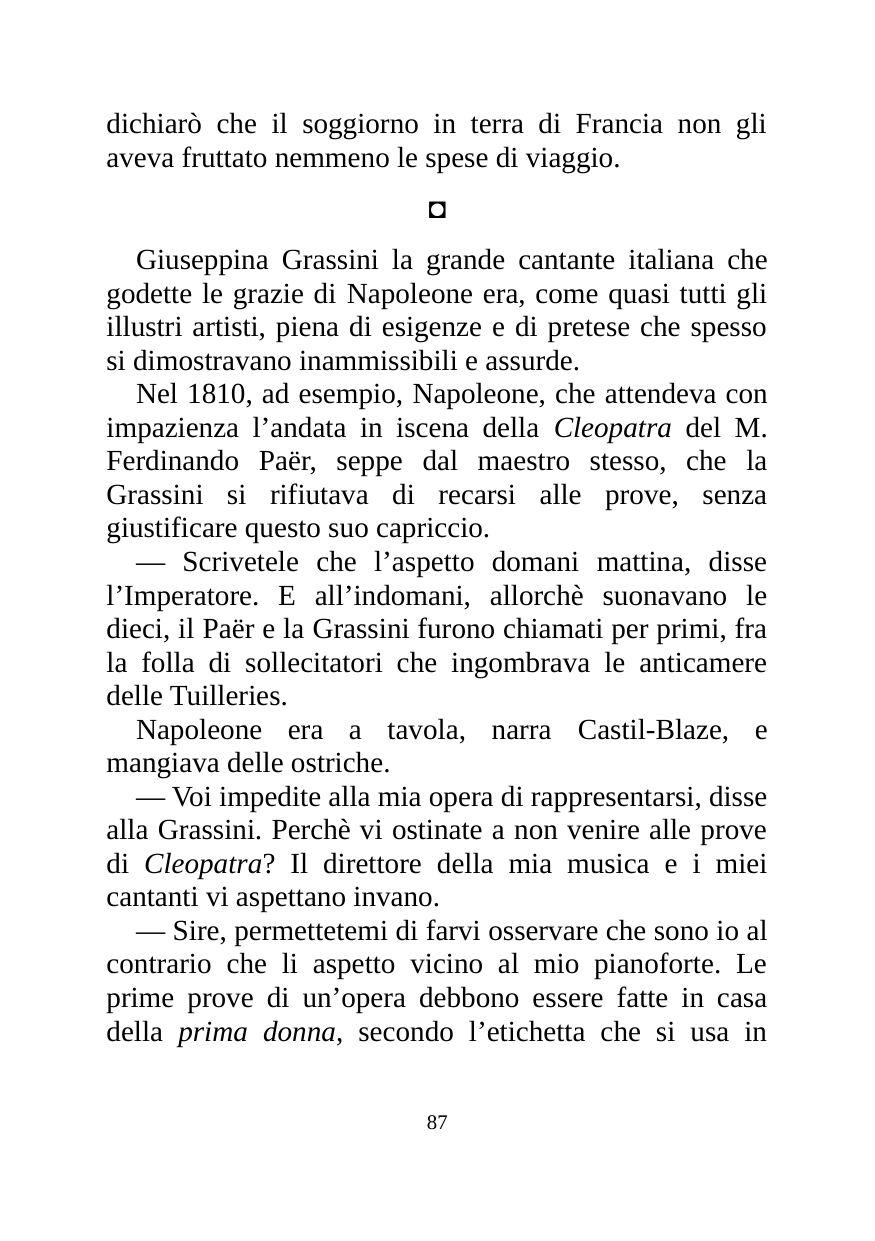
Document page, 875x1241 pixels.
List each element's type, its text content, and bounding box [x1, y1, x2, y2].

text Giuseppina Grassini la grande cantante italiana che godette le grazie di Napoleone era, come quasi tutti gli illustri artisti, piena di esigenze e di pretese che spesso si dimostravano inammissibili e assurde. [106, 242, 768, 376]
text — Sire, permettetemi di farvi osservare che sono io al contrario che li aspetto vicino al mio pianoforte. Le prime prove di un’opera debbono essere fatte in casa della prima donna, secondo l’etichetta che si usa in [106, 913, 768, 1047]
text Napoleone era a tavola, narra Castil-Blaze, e mangiava delle ostriche. [106, 712, 768, 779]
text — Voi impedite alla mia opera di rappresentarsi, disse alla Grassini. Perchè vi ostinate a non venire alle prove di Cleopatra? Il direttore della mia musica e i miei cantanti vi aspettano invano. [106, 779, 768, 913]
text — Scrivetele che l’aspetto domani mattina, disse l’Imperatore. E all’indomani, allorchè suonavano le dieci, il Paër e la Grassini furono chiamati per primi, fra la folla di sollecitatori che ingombrava le anticamere delle Tuilleries. [106, 544, 768, 712]
text Nel 1810, ad esempio, Napoleone, che attendeva con impazienza l’andata in iscena della Cleopatra del M. Ferdinando Paër, seppe dal maestro stesso, che la Grassini si rifiutava di recarsi alle prove, senza giustificare questo suo capriccio. [106, 376, 768, 544]
text dichiarò che il soggiorno in terra di Francia non gli aveva fruttato nemmeno le spese di viaggio. [106, 106, 768, 173]
text ◘ [106, 191, 768, 224]
